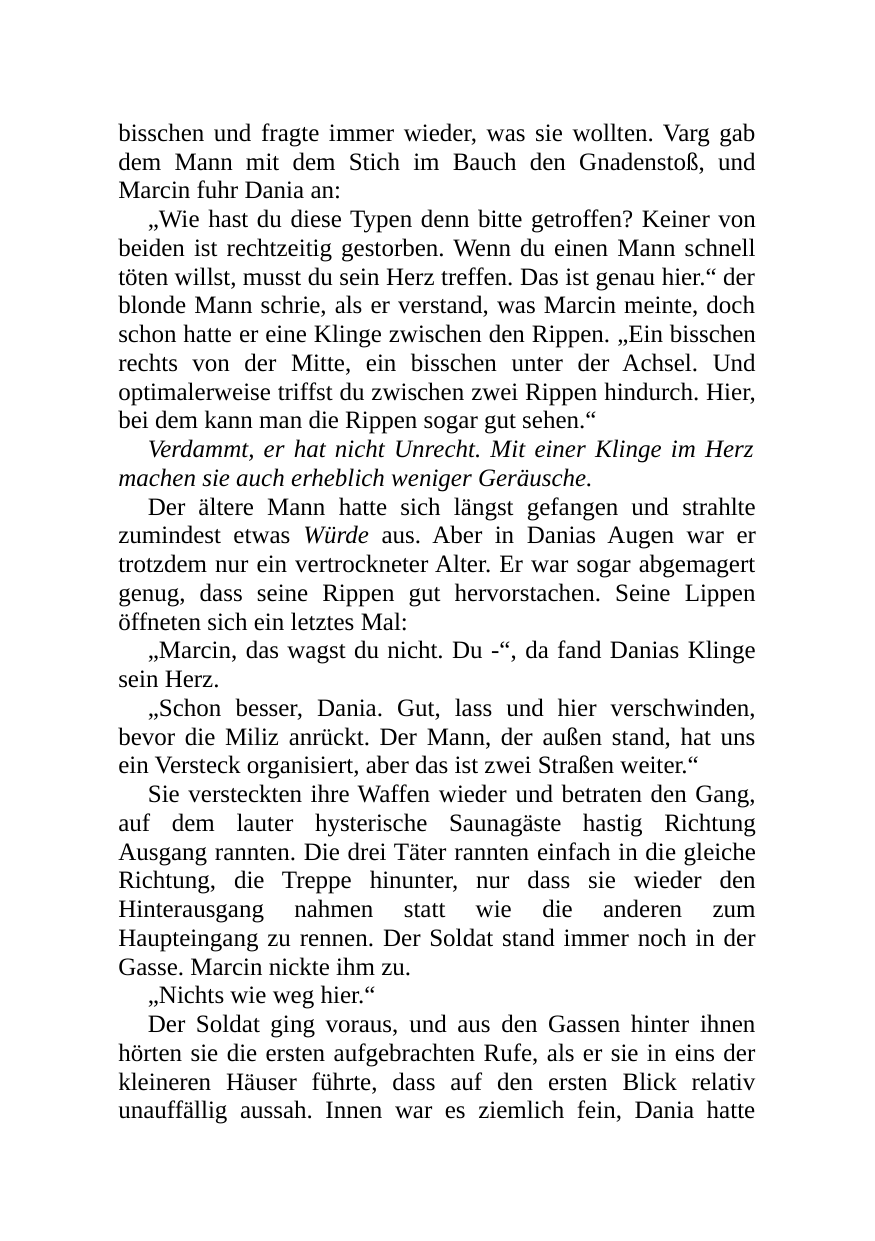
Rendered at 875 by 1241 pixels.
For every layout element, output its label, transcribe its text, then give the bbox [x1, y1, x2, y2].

text „Schon besser, Dania. Gut, lass und hier verschwinden, bevor die Miliz anrückt. Der Mann, der außen stand, hat uns ein Versteck organisiert, aber das ist zwei Straßen weiter.“ [118, 693, 756, 779]
text Der ältere Mann hatte sich längst gefangen und strahlte zumindest etwas Würde aus. Aber in Danias Augen war er trotzdem nur ein vertrockneter Alter. Er war sogar abgemagert genug, dass seine Rippen gut hervorstachen. Seine Lippen öffneten sich ein letztes Mal: [118, 492, 756, 636]
text Sie versteckten ihre Waffen wieder und betraten den Gang, auf dem lauter hysterische Saunagäste hastig Richtung Ausgang rannten. Die drei Täter rannten einfach in die gleiche Richtung, die Treppe hinunter, nur dass sie wieder den Hinterausgang nahmen statt wie die anderen zum Haupteingang zu rennen. Der Soldat stand immer noch in der Gasse. Marcin nickte ihm zu. [118, 779, 756, 981]
text „Nichts wie weg hier.“ [118, 981, 756, 1009]
text Der Soldat ging voraus, und aus den Gassen hinter ihnen hörten sie die ersten aufgebrachten Rufe, als er sie in eins der kleineren Häuser führte, dass auf den ersten Blick relativ unauffällig aussah. Innen war es ziemlich fein, Dania hatte [118, 1009, 756, 1124]
text „Wie hast du diese Typen denn bitte getroffen? Keiner von beiden ist rechtzeitig gestorben. Wenn du einen Mann schnell töten willst, musst du sein Herz treffen. Das ist genau hier.“ der blonde Mann schrie, als er verstand, was Marcin meinte, doch schon hatte er eine Klinge zwischen den Rippen. „Ein bisschen rechts von der Mitte, ein bisschen unter der Achsel. Und optimalerweise triffst du zwischen zwei Rippen hindurch. Hier, bei dem kann man die Rippen sogar gut sehen.“ [118, 204, 756, 434]
text „Marcin, das wagst du nicht. Du -“, da fand Danias Klinge sein Herz. [118, 636, 756, 693]
text Verdammt, er hat nicht Unrecht. Mit einer Klinge im Herz machen sie auch erheblich weniger Geräusche. [118, 434, 756, 492]
text bisschen und fragte immer wieder, was sie wollten. Varg gab dem Mann mit dem Stich im Bauch den Gnadenstoß, und Marcin fuhr Dania an: [118, 118, 756, 204]
